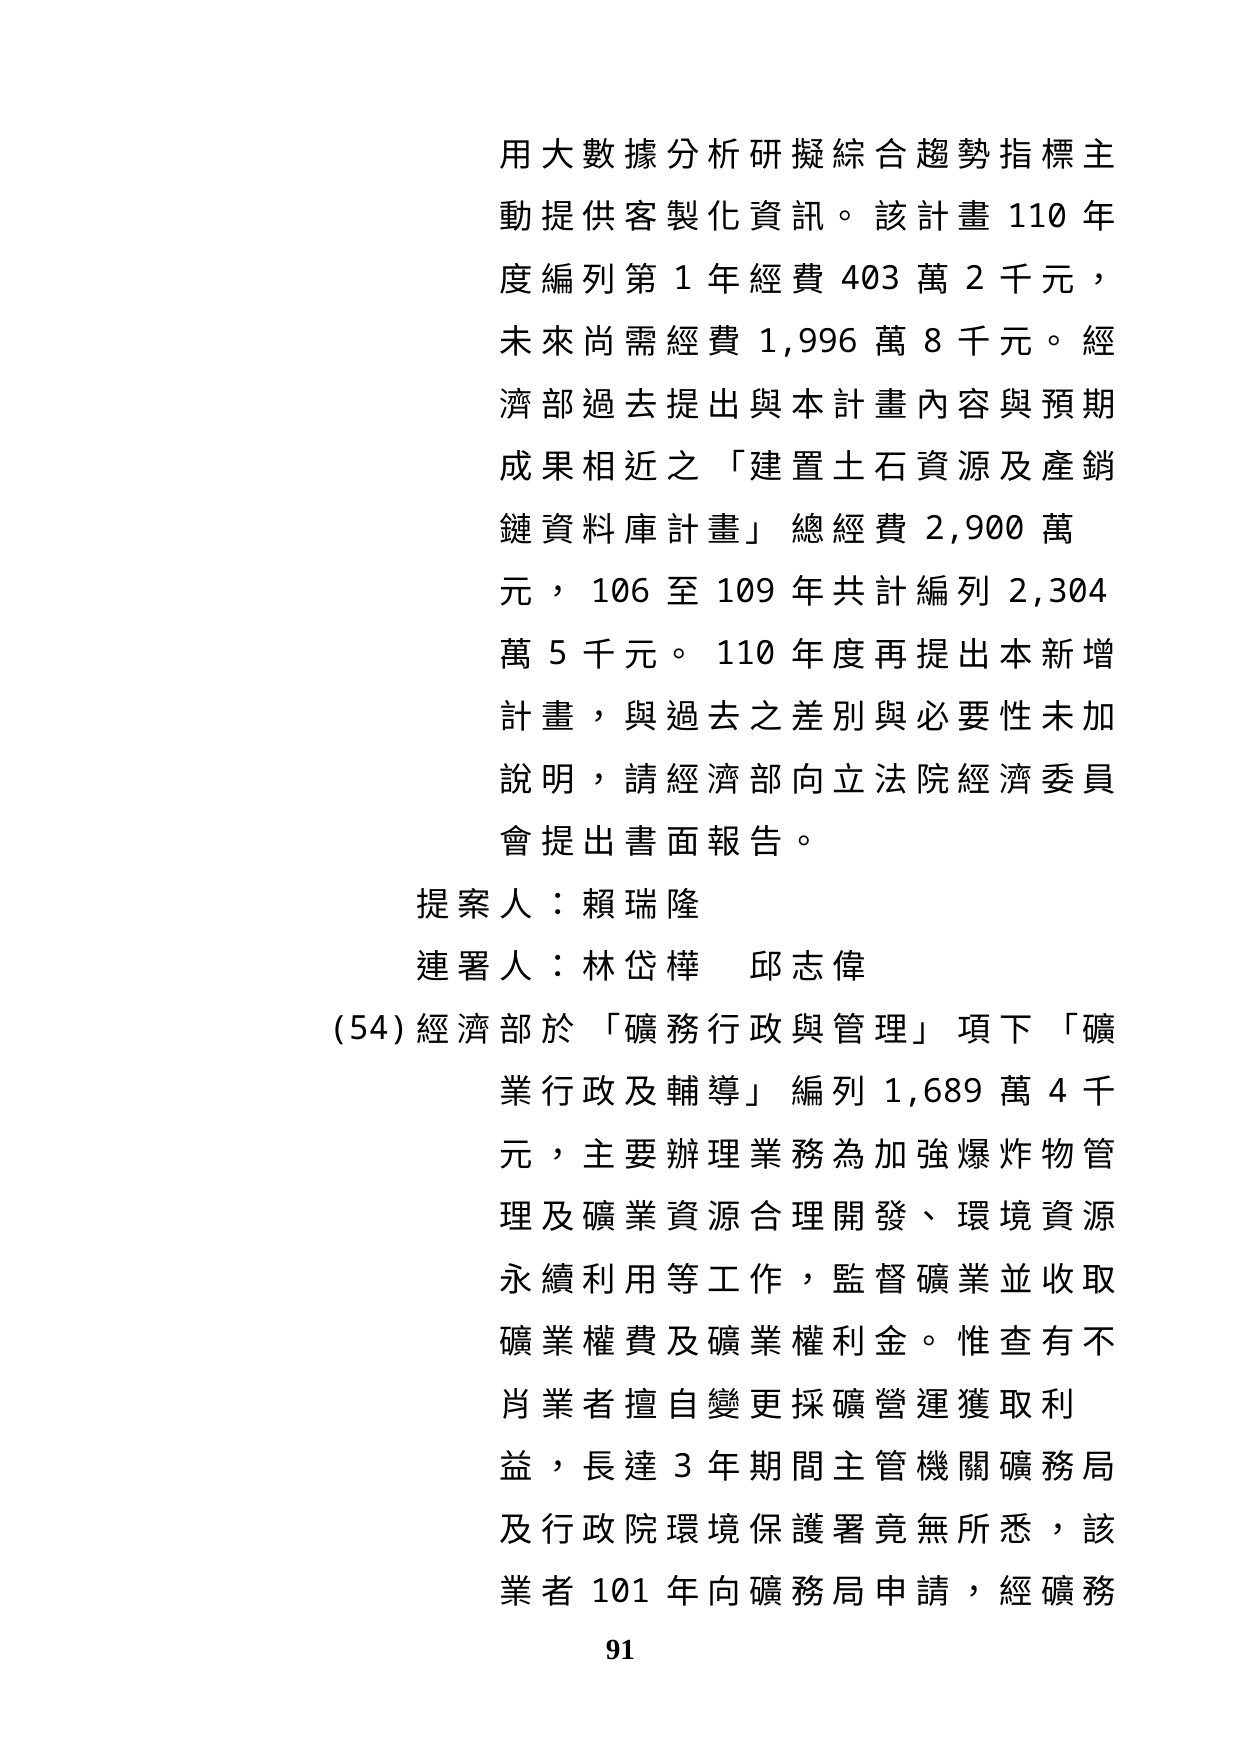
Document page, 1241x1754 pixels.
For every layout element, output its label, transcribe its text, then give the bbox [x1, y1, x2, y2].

text 提案人：賴瑞隆 [398, 860, 1016, 923]
list 經濟部於「礦務行政與管理」項下「礦業行政及輔導」編列1,689萬4千元，主要辦理業務為加強爆炸物管理及礦業資源合理開發、環境資源永續利用等工作，監督礦業並收取礦業權費及礦業權利金。惟查有不肖業者擅自變更採礦營運獲取利益，長達3年期間主管機關礦務局及行政院環境保護署竟無所悉，該業者101年向礦務局申請，經礦務 [291, 985, 1120, 1610]
text 連署人：林岱樺 邱志偉 [398, 923, 1016, 985]
list 用大數據分析研擬綜合趨勢指標主動提供客製化資訊。該計畫110年度編列第1年經費403萬2千元，未來尚需經費1,996萬8千元。經濟部過去提出與本計畫內容與預期成果相近之「建置土石資源及產銷鏈資料庫計畫」總經費2,900萬元，106至109年共計編列2,304萬5千元。110年度再提出本新增計畫，與過去之差別與必要性未加說明，請經濟部向立法院經濟委員會提出書面報告。 [291, 110, 1120, 860]
